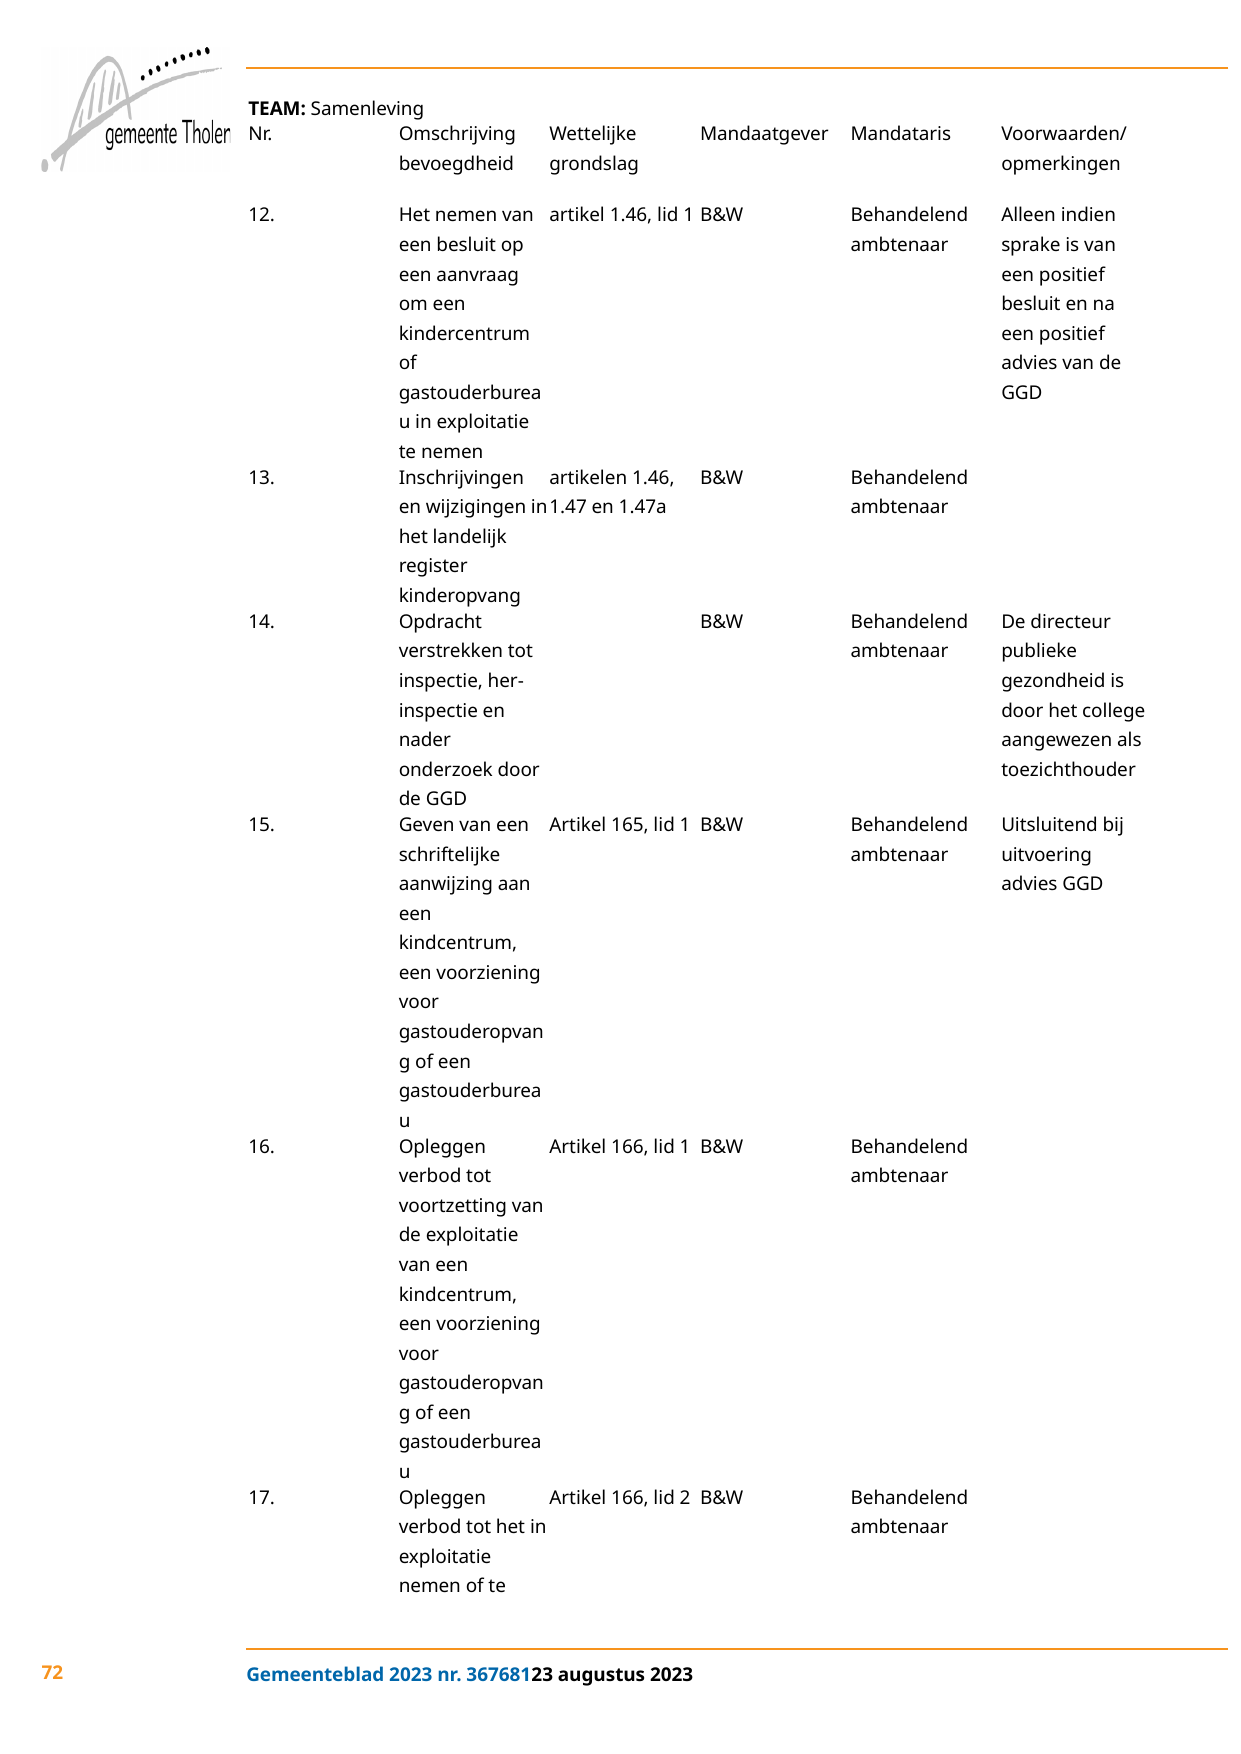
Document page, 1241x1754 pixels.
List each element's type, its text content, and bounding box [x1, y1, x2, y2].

table_cell Behandelend ambtenaar [850, 464, 1001, 608]
table_cell Opdracht verstrekken tot inspectie, her-inspectie en nader onderzoek door de GGD [399, 608, 549, 811]
table_cell Artikel 166, lid 2 [549, 1484, 700, 1598]
table_cell artikel 1.46, lid 1 [549, 202, 700, 464]
table_cell Wettelijke grondslag [549, 121, 700, 176]
table_header TEAM: Samenleving [248, 95, 1152, 121]
table_cell [1001, 176, 1152, 202]
table_cell [700, 176, 850, 202]
table_cell Behandelend ambtenaar [850, 202, 1001, 464]
table_cell Het nemen van een besluit op een aanvraag om een kindercentrum of gastouderbureau in exploitatie te nemen [399, 202, 549, 464]
table_cell B&W [700, 202, 850, 464]
table_cell [549, 608, 700, 811]
table_cell artikelen 1.46, 1.47 en 1.47a [549, 464, 700, 608]
table_cell Geven van een schriftelijke aanwijzing aan een kindcentrum, een voorziening voor gastouderopvang of een gastouderbureau [399, 811, 549, 1133]
table_cell Behandelend ambtenaar [850, 811, 1001, 1133]
table_cell [549, 176, 700, 202]
table_cell Omschrijving bevoegdheid [399, 121, 549, 176]
table_cell [1001, 1484, 1152, 1598]
table_cell Behandelend ambtenaar [850, 1133, 1001, 1484]
table_cell [248, 1484, 398, 1598]
table_cell B&W [700, 1484, 850, 1598]
table_cell Artikel 165, lid 1 [549, 811, 700, 1133]
table_cell Behandelend ambtenaar [850, 608, 1001, 811]
table_cell [1001, 1133, 1152, 1484]
table_cell [248, 176, 398, 202]
table_cell [1001, 464, 1152, 608]
table_cell B&W [700, 464, 850, 608]
table_cell De directeur publieke gezondheid is door het college aangewezen als toezichthouder [1001, 608, 1152, 811]
table_cell [248, 608, 398, 811]
table_cell [248, 811, 398, 1133]
table_cell Uitsluitend bij uitvoering advies GGD [1001, 811, 1152, 1133]
table_cell [399, 176, 549, 202]
table_cell Artikel 166, lid 1 [549, 1133, 700, 1484]
table_cell B&W [700, 608, 850, 811]
table_cell Nr. [248, 121, 398, 176]
table_cell Mandaatgever [700, 121, 850, 176]
table_cell Alleen indien sprake is van een positief besluit en na een positief advies van de GGD [1001, 202, 1152, 464]
table_cell [850, 176, 1001, 202]
table_cell Mandataris [850, 121, 1001, 176]
table_cell Opleggen verbod tot voortzetting van de exploitatie van een kindcentrum, een voorziening voor gastouderopvang of een gastouderbureau [399, 1133, 549, 1484]
table_cell Behandelend ambtenaar [850, 1484, 1001, 1598]
picture [41, 47, 231, 172]
table_cell B&W [700, 1133, 850, 1484]
table_cell Inschrijvingen en wijzigingen in het landelijk register kinderopvang [399, 464, 549, 608]
table_cell Opleggen verbod tot het in exploitatie nemen of te [399, 1484, 549, 1598]
table_cell [248, 1133, 398, 1484]
table_cell Voorwaarden/opmerkingen [1001, 121, 1152, 176]
table_cell B&W [700, 811, 850, 1133]
table_cell [248, 464, 398, 608]
table_cell [248, 202, 398, 464]
